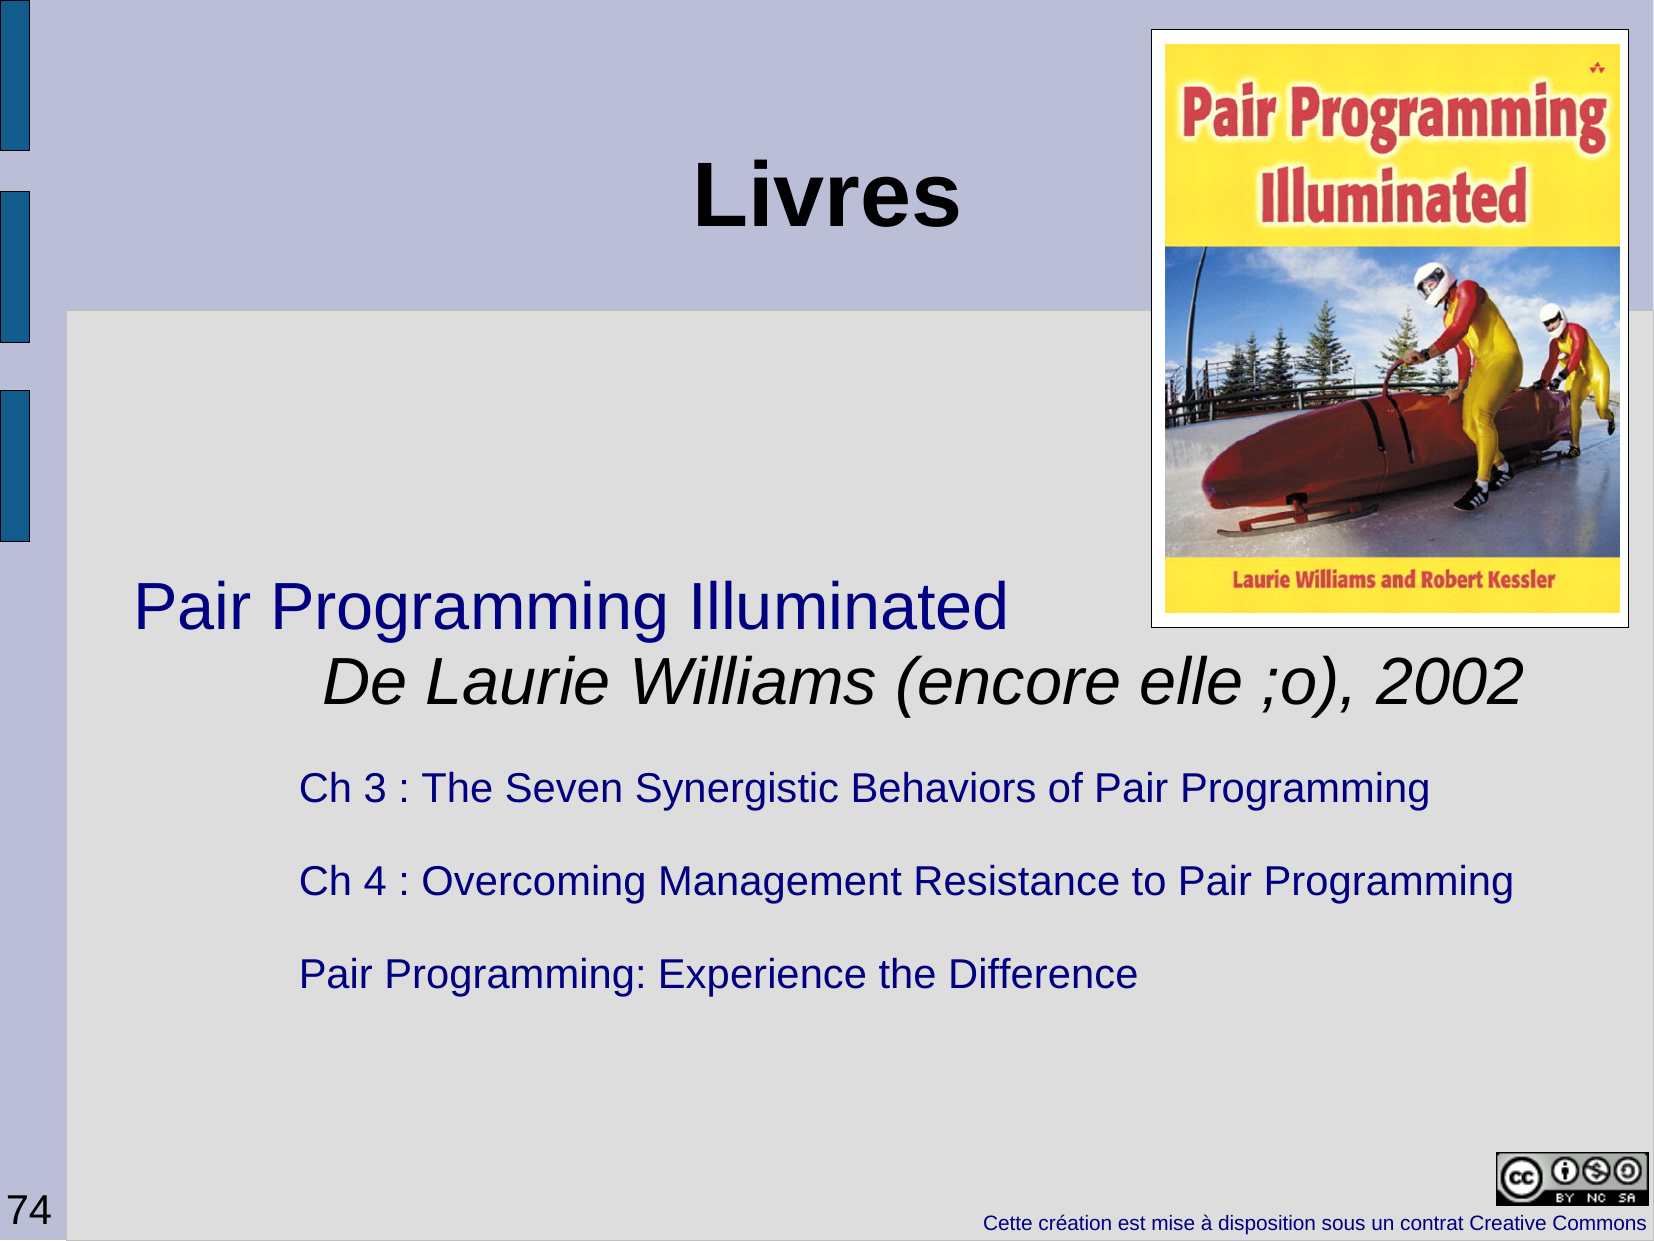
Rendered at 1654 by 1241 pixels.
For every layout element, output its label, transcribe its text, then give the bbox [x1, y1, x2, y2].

list Pair Programming Illuminated De Laurie Williams (encore elle ;o), 2002 Ch 3 : The Seven Synergistic Behaviors of Pair Programming Ch 4 : Overcoming Management Resistance to Pair Programming Pair Programming: Experience the Difference [121, 344, 1625, 1127]
picture [1165, 44, 1620, 613]
title Livres [121, 91, 1151, 299]
text_box [1151, 29, 1629, 628]
picture [1496, 1152, 1649, 1206]
